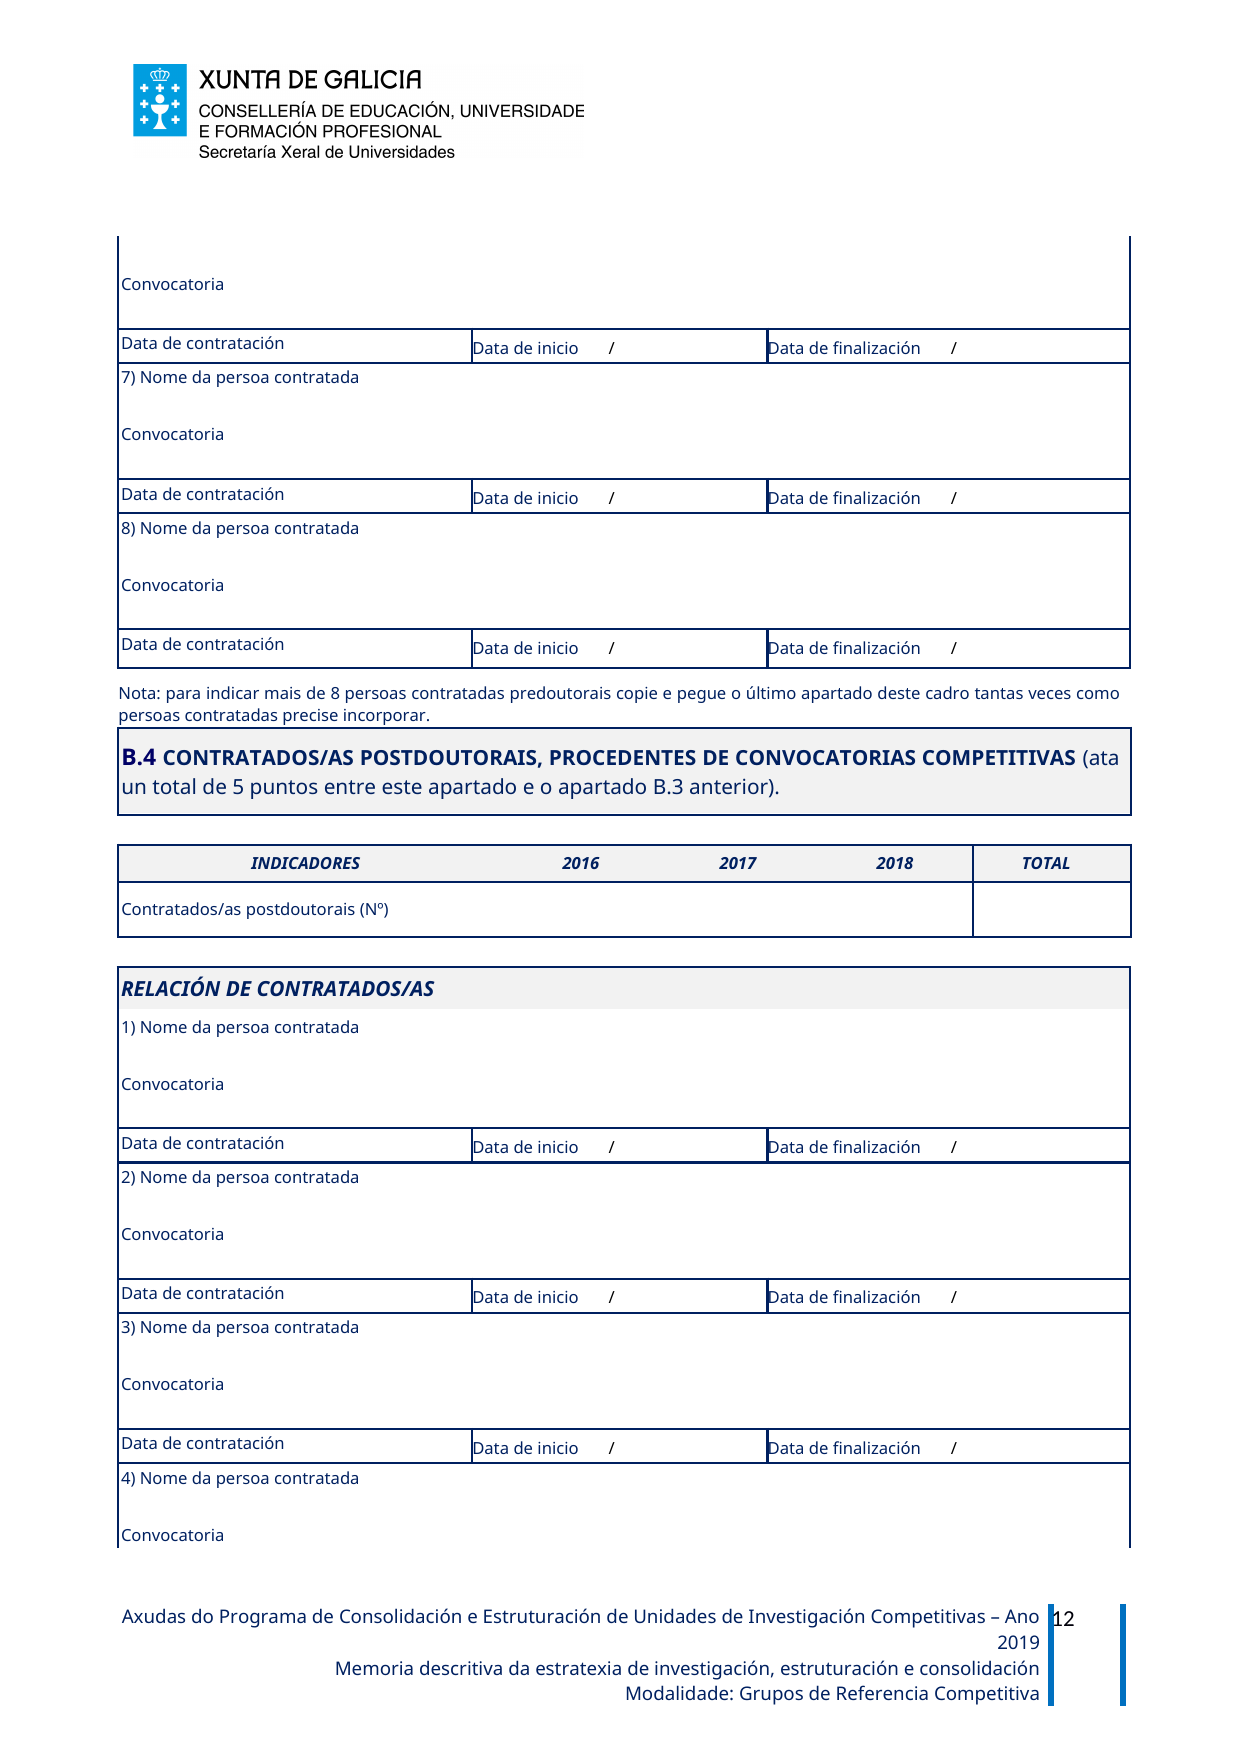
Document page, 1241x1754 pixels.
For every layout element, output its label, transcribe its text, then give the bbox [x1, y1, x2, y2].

table_cell Data de inicio / [473, 1129, 766, 1161]
picture [141, 100, 148, 107]
table_cell Data de inicio / [473, 330, 766, 362]
table_cell [659, 883, 816, 936]
table_cell Data de contratación [119, 1430, 471, 1462]
table_header 2017 [659, 846, 816, 881]
picture [172, 116, 179, 123]
table_cell [974, 883, 1130, 936]
table_cell Data de inicio / [473, 480, 766, 512]
picture [172, 100, 179, 107]
table_cell 7) Nome da persoa contratada [119, 364, 1129, 421]
table_cell Data de finalización / [769, 1129, 1129, 1161]
picture [133, 64, 584, 158]
table_cell Data de inicio / [473, 630, 766, 667]
table_cell Convocatoria [119, 1070, 1129, 1127]
table_cell Data de finalización / [769, 630, 1129, 667]
table_cell Data de contratación [119, 1129, 471, 1161]
table_cell Convocatoria [119, 271, 1129, 328]
table_cell Convocatoria [119, 571, 1129, 628]
table_header RELACIÓN DE CONTRATADOS/AS [119, 968, 1129, 1009]
table_cell Convocatoria [119, 1221, 1129, 1277]
text Nota: para indicar mais de 8 persoas contratadas predoutorais copie e pegue o último apartado deste cadro tantas veces como persoas contratadas precise incorporar. [118, 681, 1122, 727]
table_cell Data de finalización / [769, 1280, 1129, 1312]
table_cell Data de contratación [119, 630, 471, 667]
table_cell Data de finalización / [769, 480, 1129, 512]
table_header 2016 [501, 846, 659, 881]
table_cell [501, 883, 659, 936]
table_cell Data de contratación [119, 1280, 471, 1312]
table_cell Convocatoria [119, 1521, 1129, 1548]
table_header INDICADORES [119, 846, 501, 881]
table_cell 4) Nome da persoa contratada [119, 1464, 1129, 1521]
table_cell 3) Nome da persoa contratada [119, 1314, 1129, 1371]
table_cell Convocatoria [119, 1371, 1129, 1428]
picture [172, 84, 179, 91]
table_cell Data de inicio / [473, 1280, 766, 1312]
table_cell Data de contratación [119, 480, 471, 512]
picture [141, 84, 148, 91]
table_cell Contratados/as postdoutorais (Nº) [119, 883, 501, 936]
table_cell Data de finalización / [769, 330, 1129, 362]
table_cell [816, 883, 972, 936]
table_header B.4 CONTRATADOS/AS POSTDOUTORAIS, PROCEDENTES DE CONVOCATORIAS COMPETITIVAS (ata un total de 5 puntos entre este apartado e o apartado B.3 anterior). [119, 729, 1130, 813]
picture [156, 85, 163, 91]
table_cell [119, 236, 1129, 271]
table_cell 2) Nome da persoa contratada [119, 1164, 1129, 1221]
table_cell Data de inicio / [473, 1430, 766, 1462]
table_cell Convocatoria [119, 421, 1129, 478]
table_header 2018 [816, 846, 972, 881]
picture [152, 95, 168, 128]
table_cell Data de finalización / [769, 1430, 1129, 1462]
table_cell 1) Nome da persoa contratada [119, 1009, 1129, 1070]
table_cell 8) Nome da persoa contratada [119, 514, 1129, 571]
table_header TOTAL [974, 846, 1130, 881]
picture [141, 116, 148, 123]
table_cell Data de contratación [119, 330, 471, 362]
